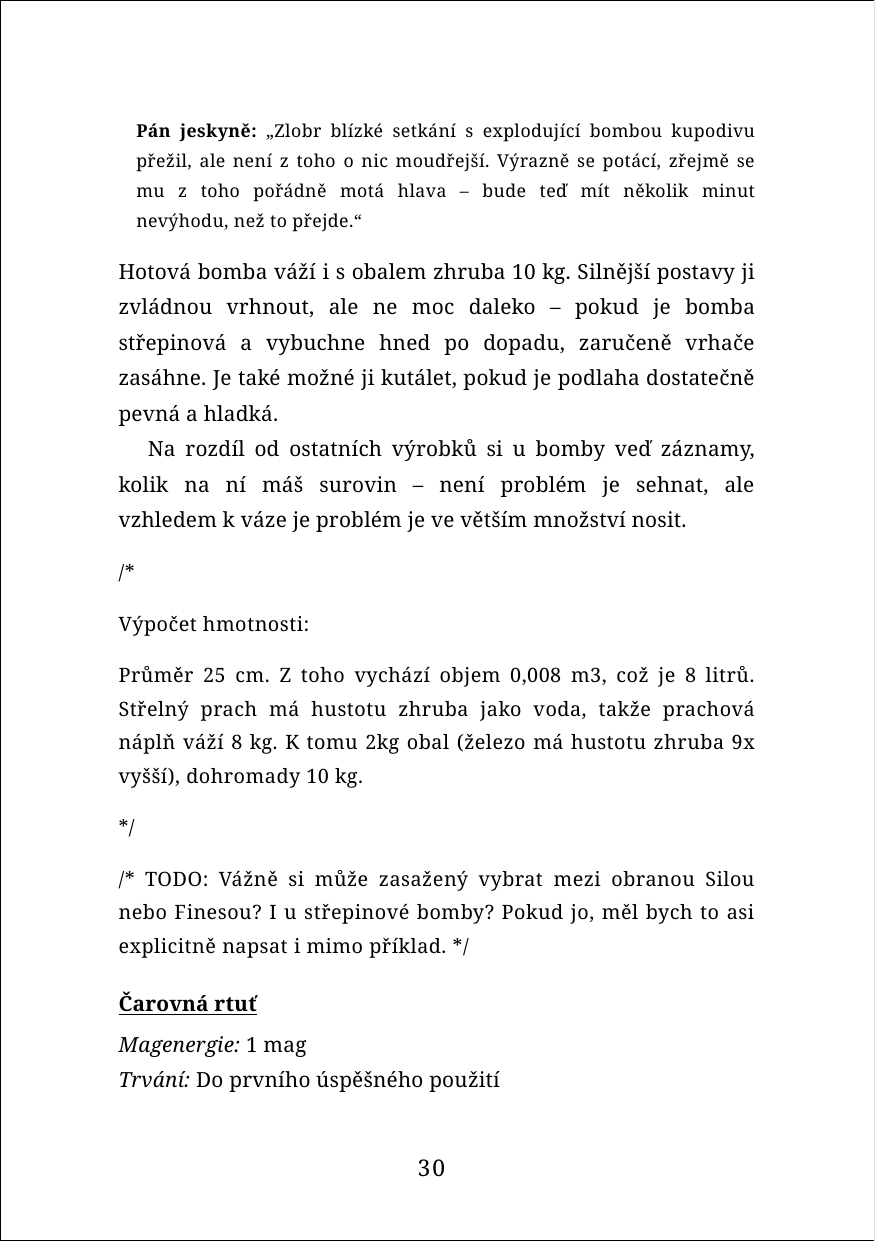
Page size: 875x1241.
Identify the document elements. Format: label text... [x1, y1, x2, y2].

text Pán jeskyně: „Zlobr blízké setkání s explodující bombou kupodivu přežil, ale není z toho o nic moudřejší. Výrazně se potácí, zřejmě se mu z toho pořádně motá hlava – bude teď mít několik minut nevýhodu, než to přejde.“ [136, 118, 756, 233]
text Průměr 25 cm. Z toho vychází objem 0,008 m3, což je 8 litrů. Střelný prach má hustotu zhruba jako voda, takže prachová náplň váží 8 kg. K tomu 2kg obal (železo má hustotu zhruba 9x vyšší), dohromady 10 kg. [118, 661, 756, 789]
text */ [118, 814, 756, 841]
text /* [118, 559, 756, 586]
text /* TODO: Vážně si může zasažený vybrat mezi obranou Silou nebo Finesou? I u střepinové bomby? Pokud jo, měl bych to asi explicitně napsat i mimo příklad. */ [118, 865, 756, 959]
text Magenergie: 1 mag Trvání: Do prvního úspěšného použití [118, 1030, 756, 1094]
subtitle Čarovná rtuť [118, 989, 756, 1018]
text Výpočet hmotnosti: [118, 610, 756, 637]
text Hotová bomba váží i s obalem zhruba 10 kg. Silnější postavy ji zvládnou vrhnout, ale ne moc daleko – pokud je bomba střepinová a vybuchne hned po dopadu, zaručeně vrhače zasáhne. Je také možné ji kutálet, pokud je podlaha dostatečně pevná a hladká. Na rozdíl od ostatních výrobků si u bomby veď záznamy, kolik na ní máš surovin – není problém je sehnat, ale vzhledem k váze je problém je ve větším množství nosit. [118, 257, 756, 534]
